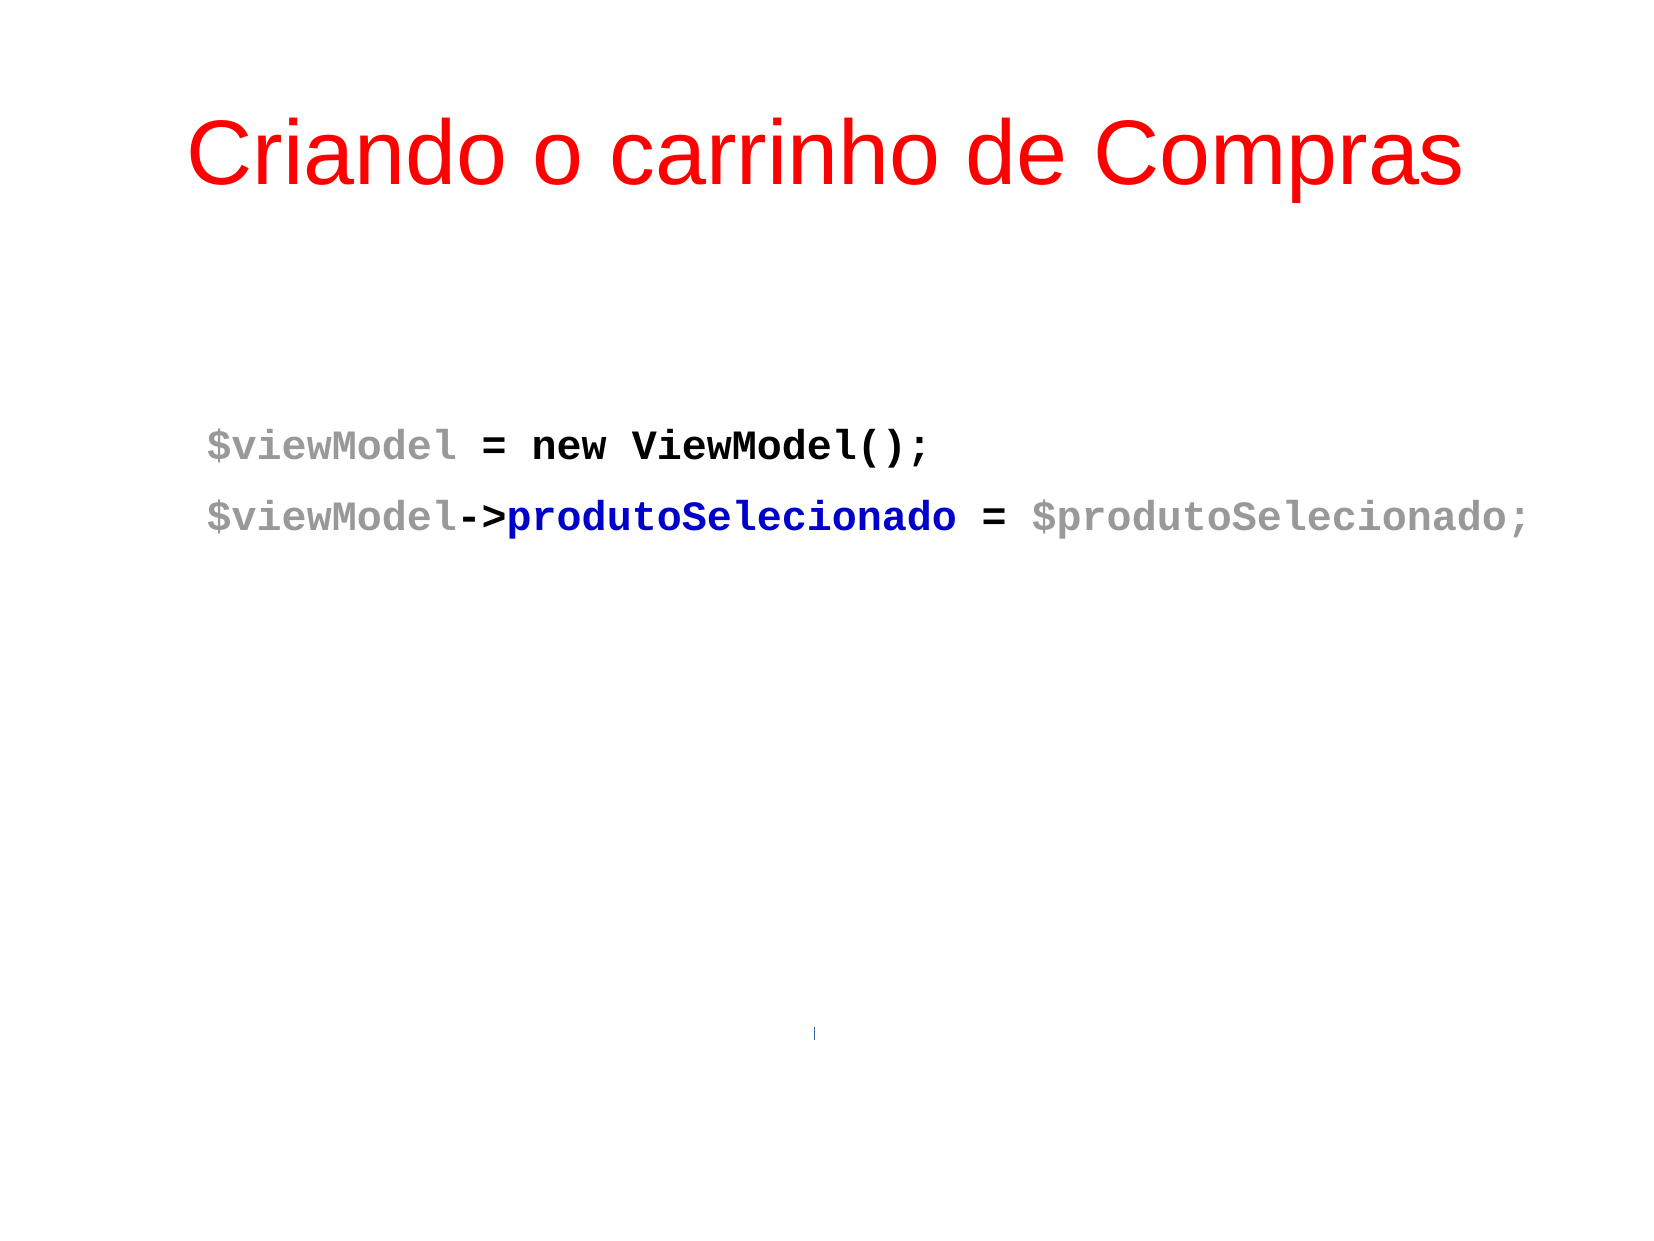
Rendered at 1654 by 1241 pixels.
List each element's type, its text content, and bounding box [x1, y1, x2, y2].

title Criando o carrinho de Compras [82, 49, 1571, 257]
list $viewModel = new ViewModel(); $viewModel->produtoSelecionado = $produtoSelecionado; [59, 283, 1607, 1182]
